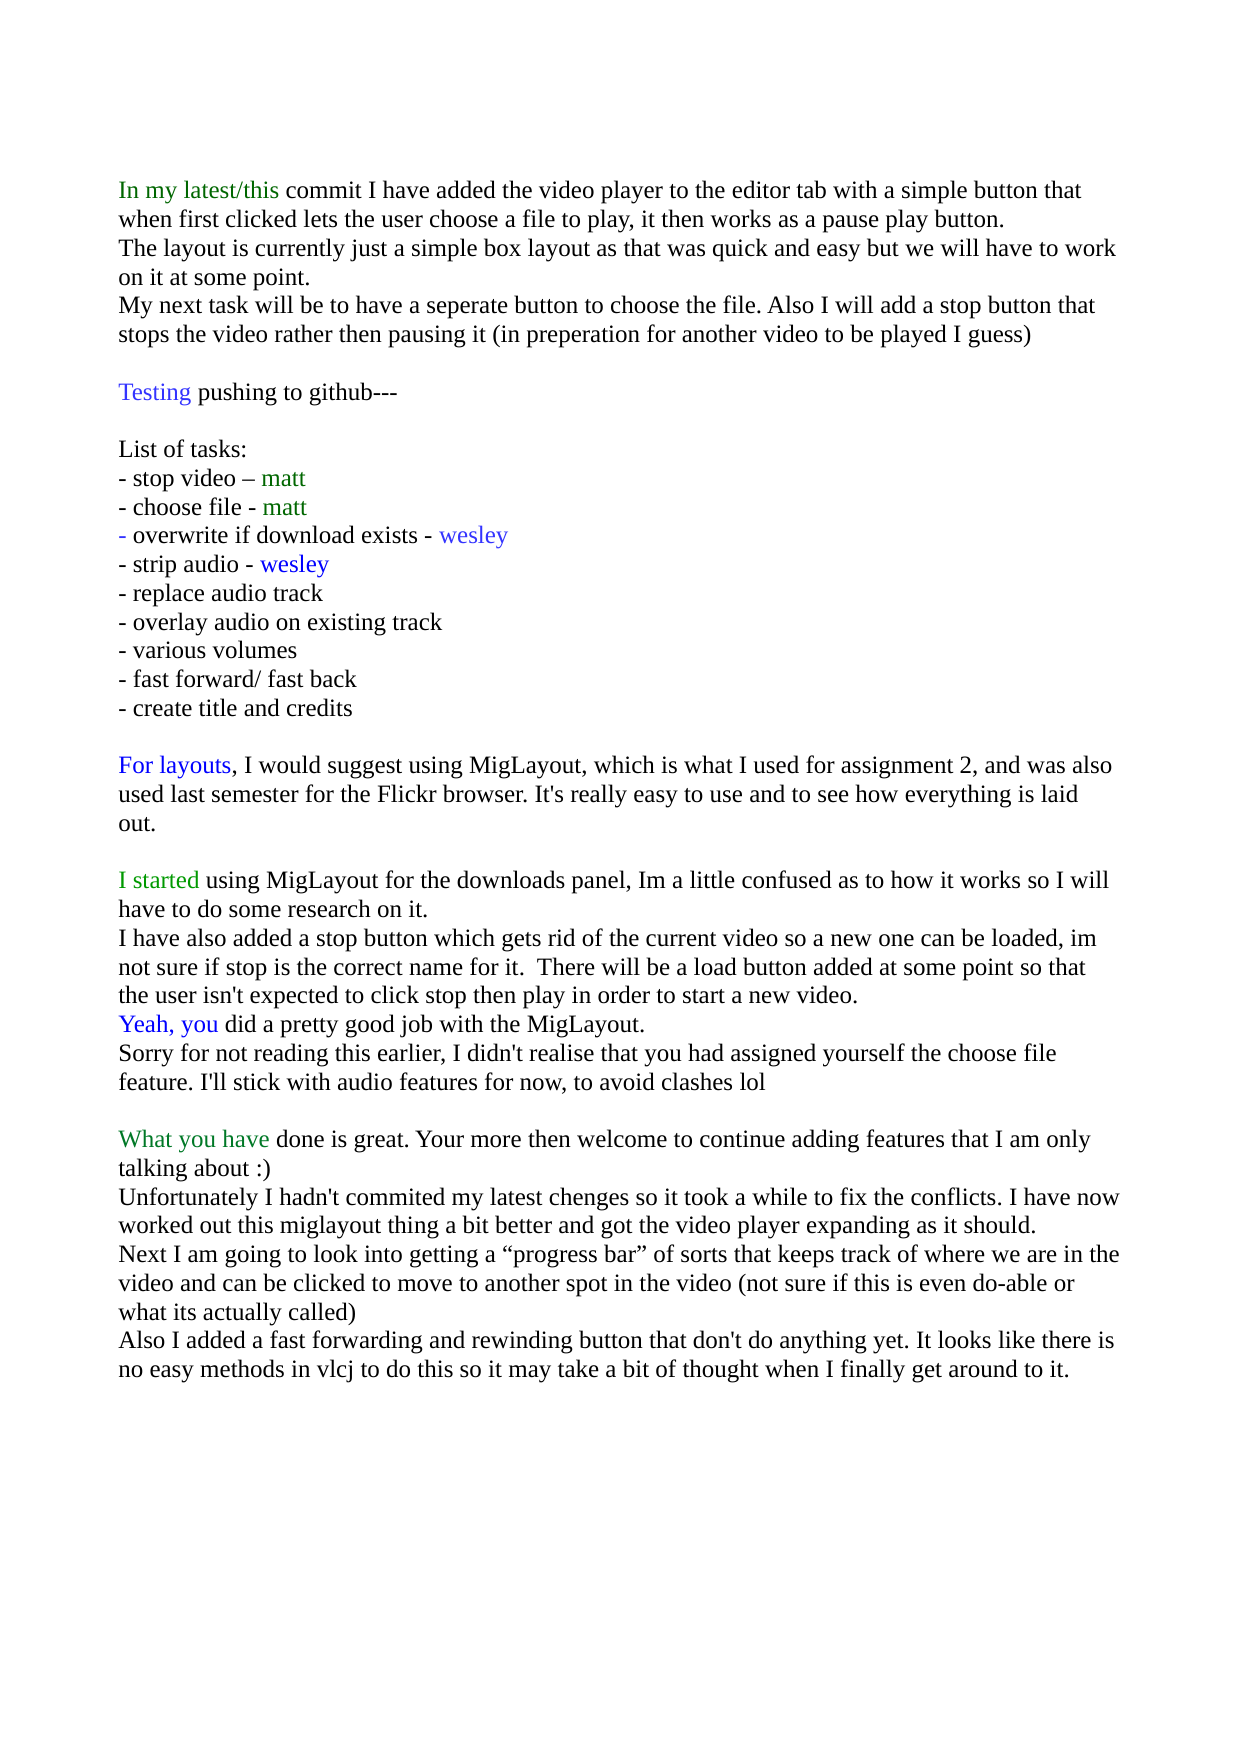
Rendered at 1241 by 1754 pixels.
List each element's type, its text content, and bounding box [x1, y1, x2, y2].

text List of tasks: [118, 434, 1122, 463]
text - overlay audio on existing track [118, 607, 1122, 636]
text Sorry for not reading this earlier, I didn't realise that you had assigned yourself the choose file feature. I'll stick with audio features for now, to avoid clashes lol [118, 1038, 1122, 1096]
text - overwrite if download exists - wesley [118, 521, 1122, 549]
text Unfortunately I hadn't commited my latest chenges so it took a while to fix the conflicts. I have now worked out this miglayout thing a bit better and got the video player expanding as it should. [118, 1182, 1122, 1239]
text My next task will be to have a seperate button to choose the file. Also I will add a stop button that stops the video rather then pausing it (in preperation for another video to be played I guess) [118, 291, 1122, 348]
text Testing pushing to github--- [118, 377, 1122, 406]
text Also I added a fast forwarding and rewinding button that don't do anything yet. It looks like there is no easy methods in vlcj to do this so it may take a bit of thought when I finally get around to it. [118, 1326, 1122, 1383]
text I started using MigLayout for the downloads panel, Im a little confused as to how it works so I will have to do some research on it. [118, 866, 1122, 923]
text - various volumes [118, 636, 1122, 664]
text I have also added a stop button which gets rid of the current video so a new one can be loaded, im not sure if stop is the correct name for it. There will be a load button added at some point so that the user isn't expected to click stop then play in order to start a new video. [118, 923, 1122, 1009]
text In my latest/this commit I have added the video player to the editor tab with a simple button that when first clicked lets the user choose a file to play, it then works as a pause play button. [118, 176, 1122, 233]
text The layout is currently just a simple box layout as that was quick and easy but we will have to work on it at some point. [118, 233, 1122, 291]
text Next I am going to look into getting a “progress bar” of sorts that keeps track of where we are in the video and can be clicked to move to another spot in the video (not sure if this is even do-able or what its actually called) [118, 1239, 1122, 1326]
text - create title and credits [118, 693, 1122, 722]
text What you have done is great. Your more then welcome to continue adding features that I am only talking about :) [118, 1124, 1122, 1182]
text - fast forward/ fast back [118, 664, 1122, 693]
text For layouts, I would suggest using MigLayout, which is what I used for assignment 2, and was also used last semester for the Flickr browser. It's really easy to use and to see how everything is laid out. [118, 751, 1122, 837]
text - replace audio track [118, 578, 1122, 607]
text - strip audio - wesley [118, 549, 1122, 578]
text - stop video – matt [118, 463, 1122, 492]
text - choose file - matt [118, 492, 1122, 521]
text Yeah, you did a pretty good job with the MigLayout. [118, 1009, 1122, 1038]
